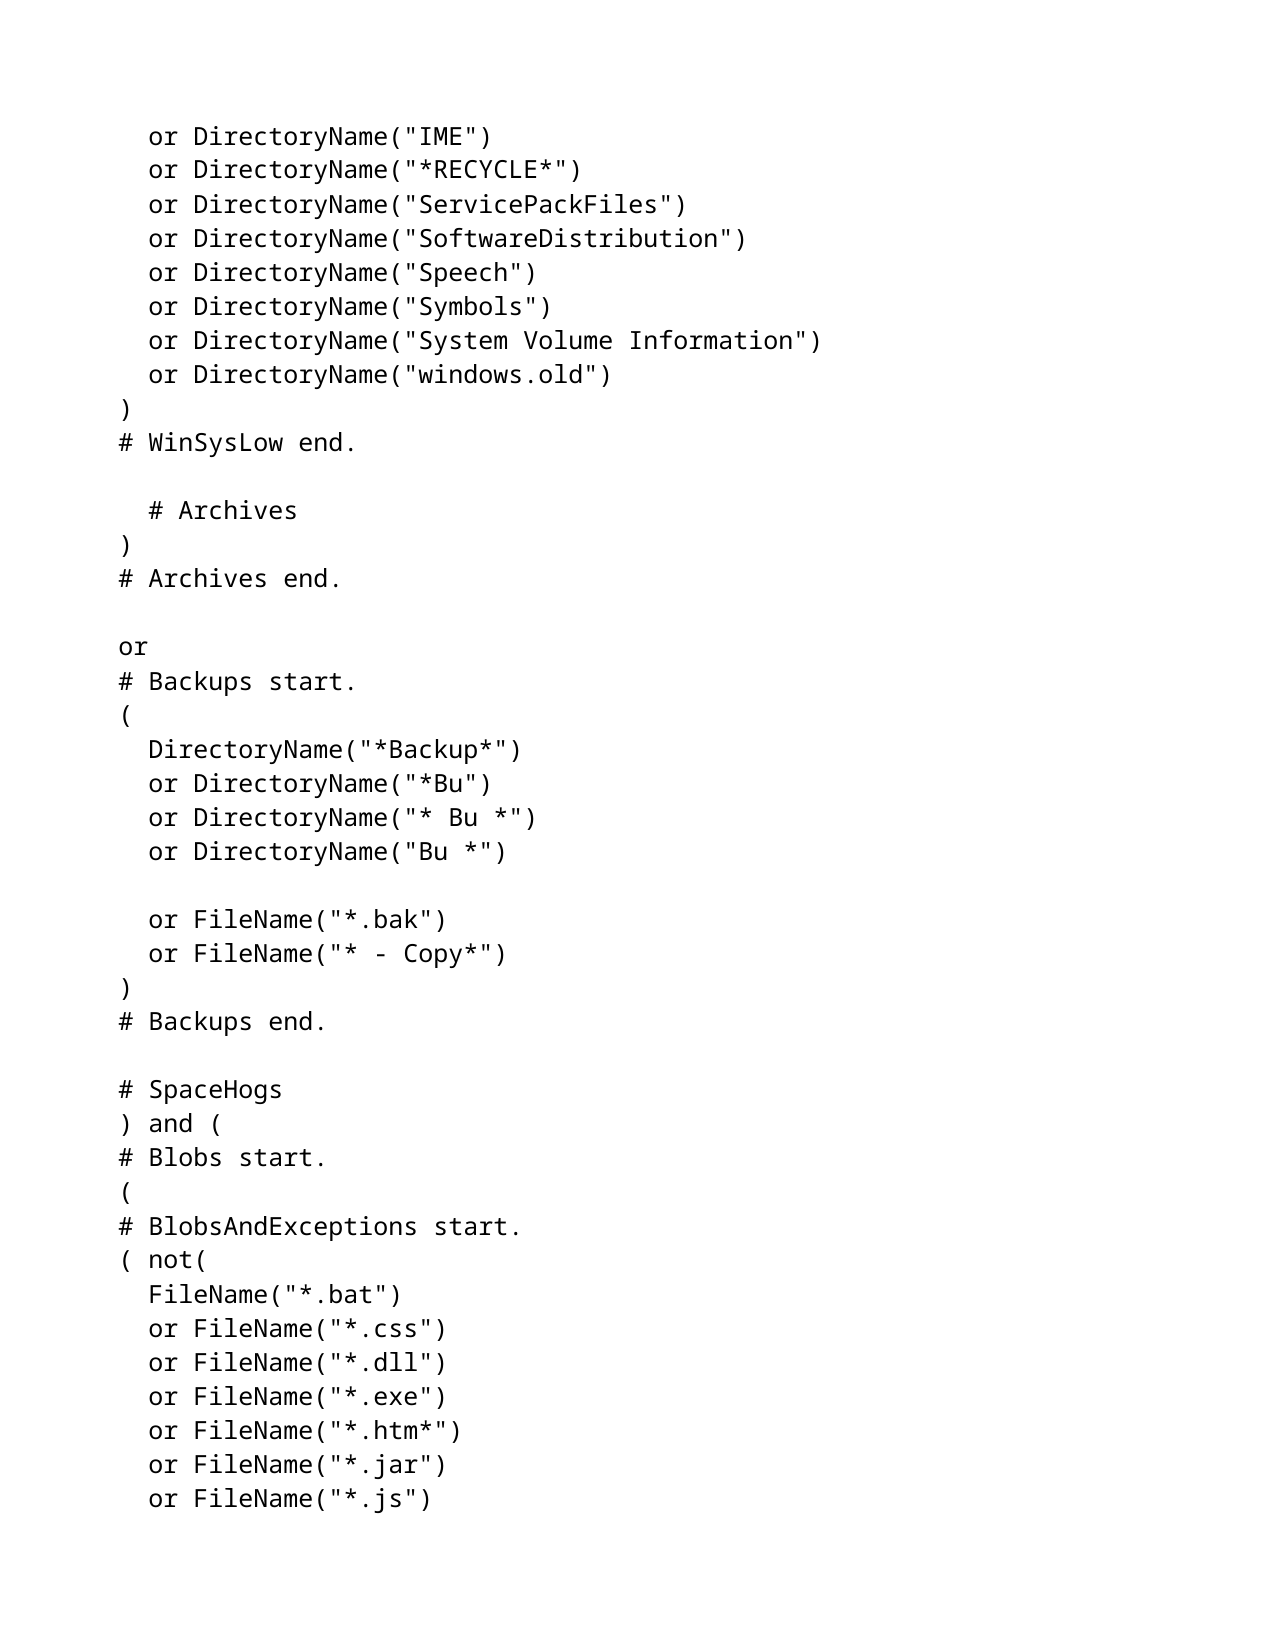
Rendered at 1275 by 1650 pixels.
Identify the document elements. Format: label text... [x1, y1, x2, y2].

text or DirectoryName("Bu *") [118, 833, 1157, 867]
text ( not( [118, 1242, 1157, 1276]
text or DirectoryName("System Volume Information") [118, 322, 1157, 357]
text ( [118, 697, 1157, 731]
text or FileName("* - Copy*") [118, 936, 1157, 970]
text or DirectoryName("SoftwareDistribution") [118, 220, 1157, 254]
text ) [118, 527, 1157, 561]
text # WinSysLow end. [118, 425, 1157, 459]
text or FileName("*.bak") [118, 902, 1157, 936]
text or [118, 629, 1157, 663]
text or FileName("*.js") [118, 1481, 1157, 1515]
text or DirectoryName("windows.old") [118, 357, 1157, 391]
text # Backups end. [118, 1004, 1157, 1038]
text # BlobsAndExceptions start. [118, 1208, 1157, 1242]
text or DirectoryName("* Bu *") [118, 799, 1157, 833]
text or DirectoryName("*RECYCLE*") [118, 152, 1157, 186]
text or FileName("*.css") [118, 1310, 1157, 1344]
text # Archives [118, 493, 1157, 527]
text ) [118, 970, 1157, 1004]
text or FileName("*.htm*") [118, 1412, 1157, 1447]
text or DirectoryName("*Bu") [118, 765, 1157, 799]
text or FileName("*.exe") [118, 1378, 1157, 1412]
text # Blobs start. [118, 1140, 1157, 1174]
text or DirectoryName("Symbols") [118, 288, 1157, 322]
text or DirectoryName("IME") [118, 118, 1157, 152]
text ) [118, 391, 1157, 425]
text or DirectoryName("Speech") [118, 254, 1157, 288]
text # SpaceHogs [118, 1072, 1157, 1106]
text # Backups start. [118, 663, 1157, 697]
text or FileName("*.jar") [118, 1447, 1157, 1481]
text ) and ( [118, 1106, 1157, 1140]
text DirectoryName("*Backup*") [118, 731, 1157, 765]
text FileName("*.bat") [118, 1276, 1157, 1310]
text or FileName("*.dll") [118, 1344, 1157, 1378]
text or DirectoryName("ServicePackFiles") [118, 186, 1157, 220]
text # Archives end. [118, 561, 1157, 595]
text ( [118, 1174, 1157, 1208]
